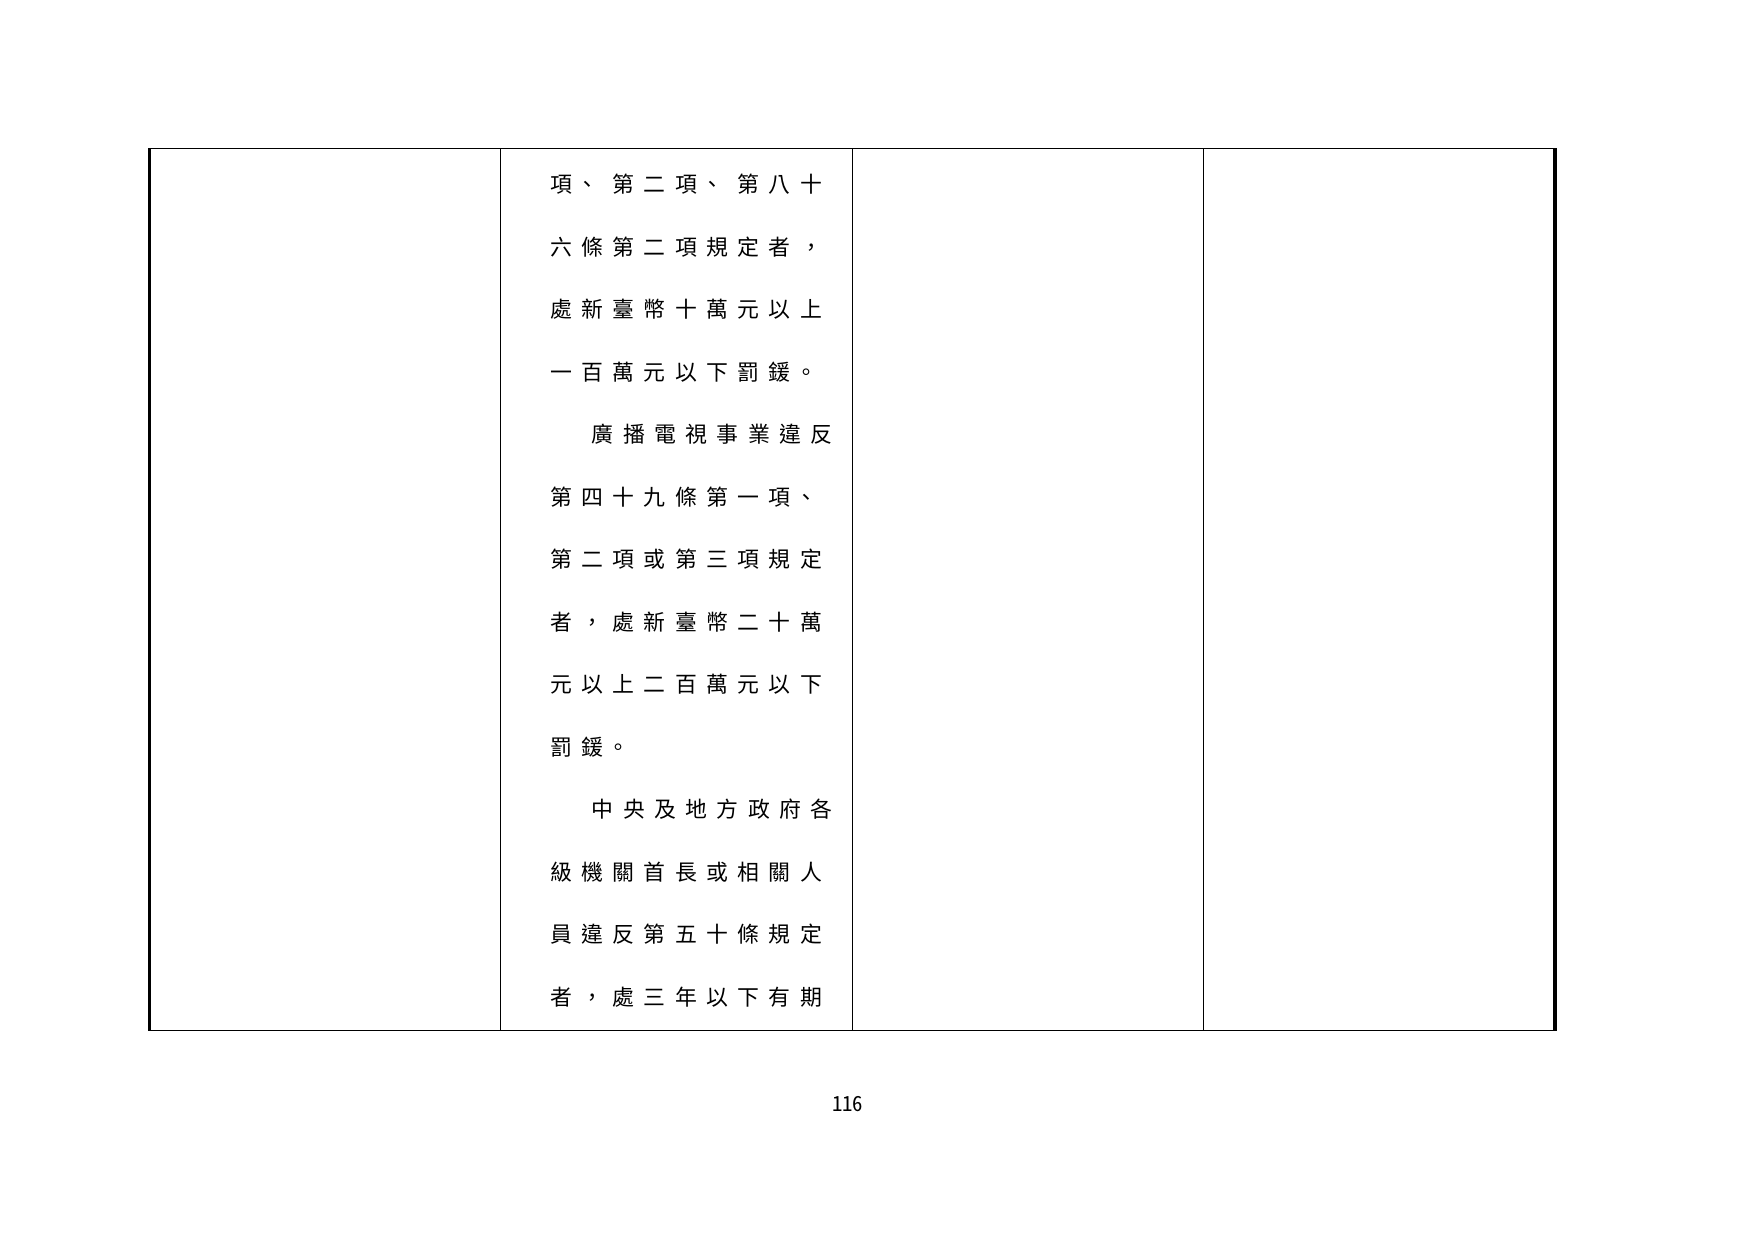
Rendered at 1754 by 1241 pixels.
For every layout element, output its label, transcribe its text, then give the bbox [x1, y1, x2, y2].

table_cell 項、第二項、第八十六條第二項規定者，處新臺幣十萬元以上一百萬元以下罰鍰。 廣播電視事業違反第四十九條第一項、第二項或第三項規定者，處新臺幣二十萬元以上二百萬元以下罰鍰。 中央及地方政府各級機關首長或相關人員違反第五十條規定者，處三年以下有期 [501, 149, 852, 1030]
table_cell [853, 149, 1203, 1030]
table_cell [151, 149, 500, 1030]
table_cell [1204, 149, 1553, 1030]
